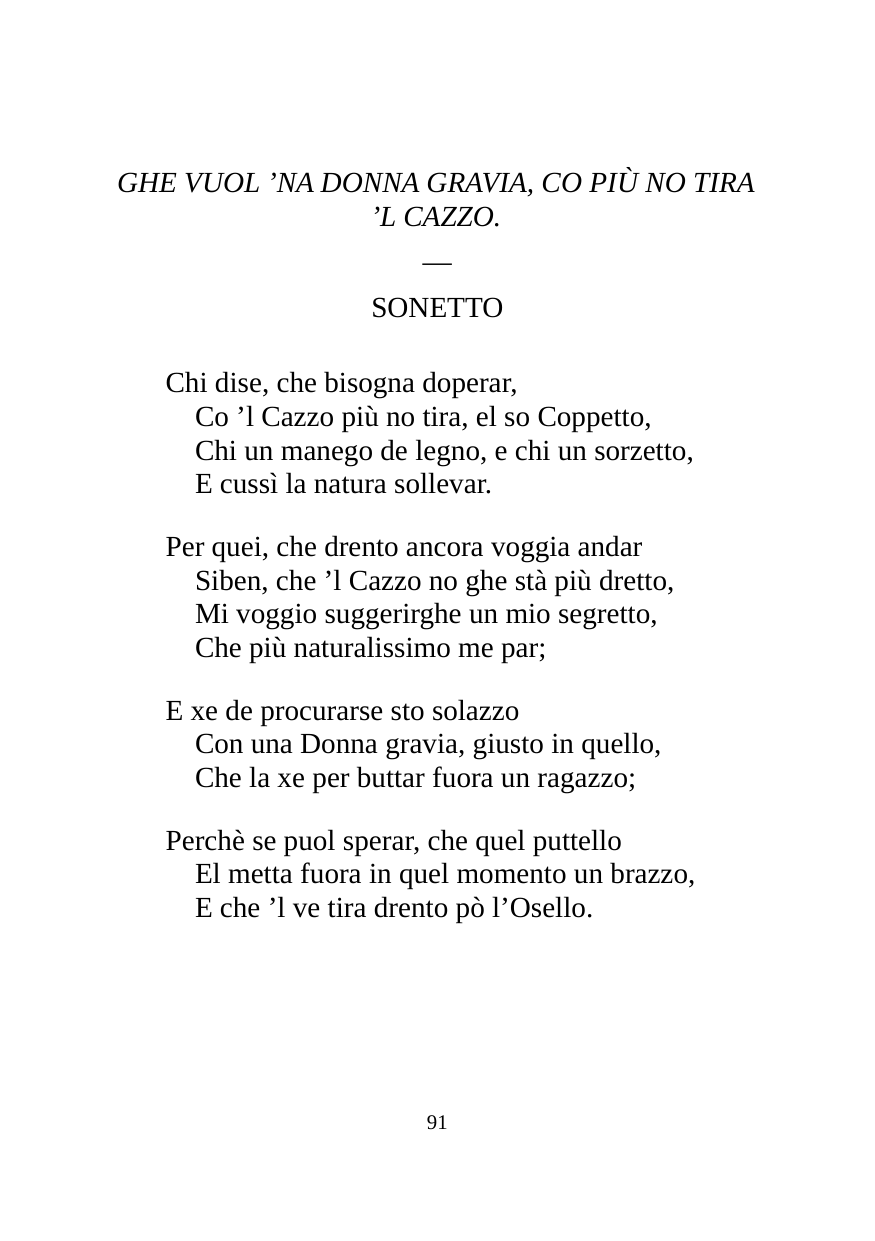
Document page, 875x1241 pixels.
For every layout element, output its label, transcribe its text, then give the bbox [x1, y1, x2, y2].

text — [106, 244, 768, 278]
text Per quei, che drento ancora voggia andar Siben, che ’l Cazzo no ghe stà più dretto, Mi voggio suggerirghe un mio segretto, Che più naturalissimo me par; [165, 529, 768, 663]
text SONETTO [106, 290, 768, 324]
text Chi dise, che bisogna doperar, Co ’l Cazzo più no tira, el so Coppetto, Chi un manego de legno, e chi un sorzetto, E cussì la natura sollevar. [165, 366, 768, 500]
text Perchè se puol sperar, che quel puttello El metta fuora in quel momento un brazzo, E che ’l ve tira drento pò l’Osello. [165, 823, 768, 923]
text E xe de procurarse sto solazzo Con una Donna gravia, giusto in quello, Che la xe per buttar fuora un ragazzo; [165, 693, 768, 793]
subtitle GHE VUOL ’NA DONNA GRAVIA, CO PIÙ NO TIRA ’L CAZZO. [106, 165, 768, 232]
